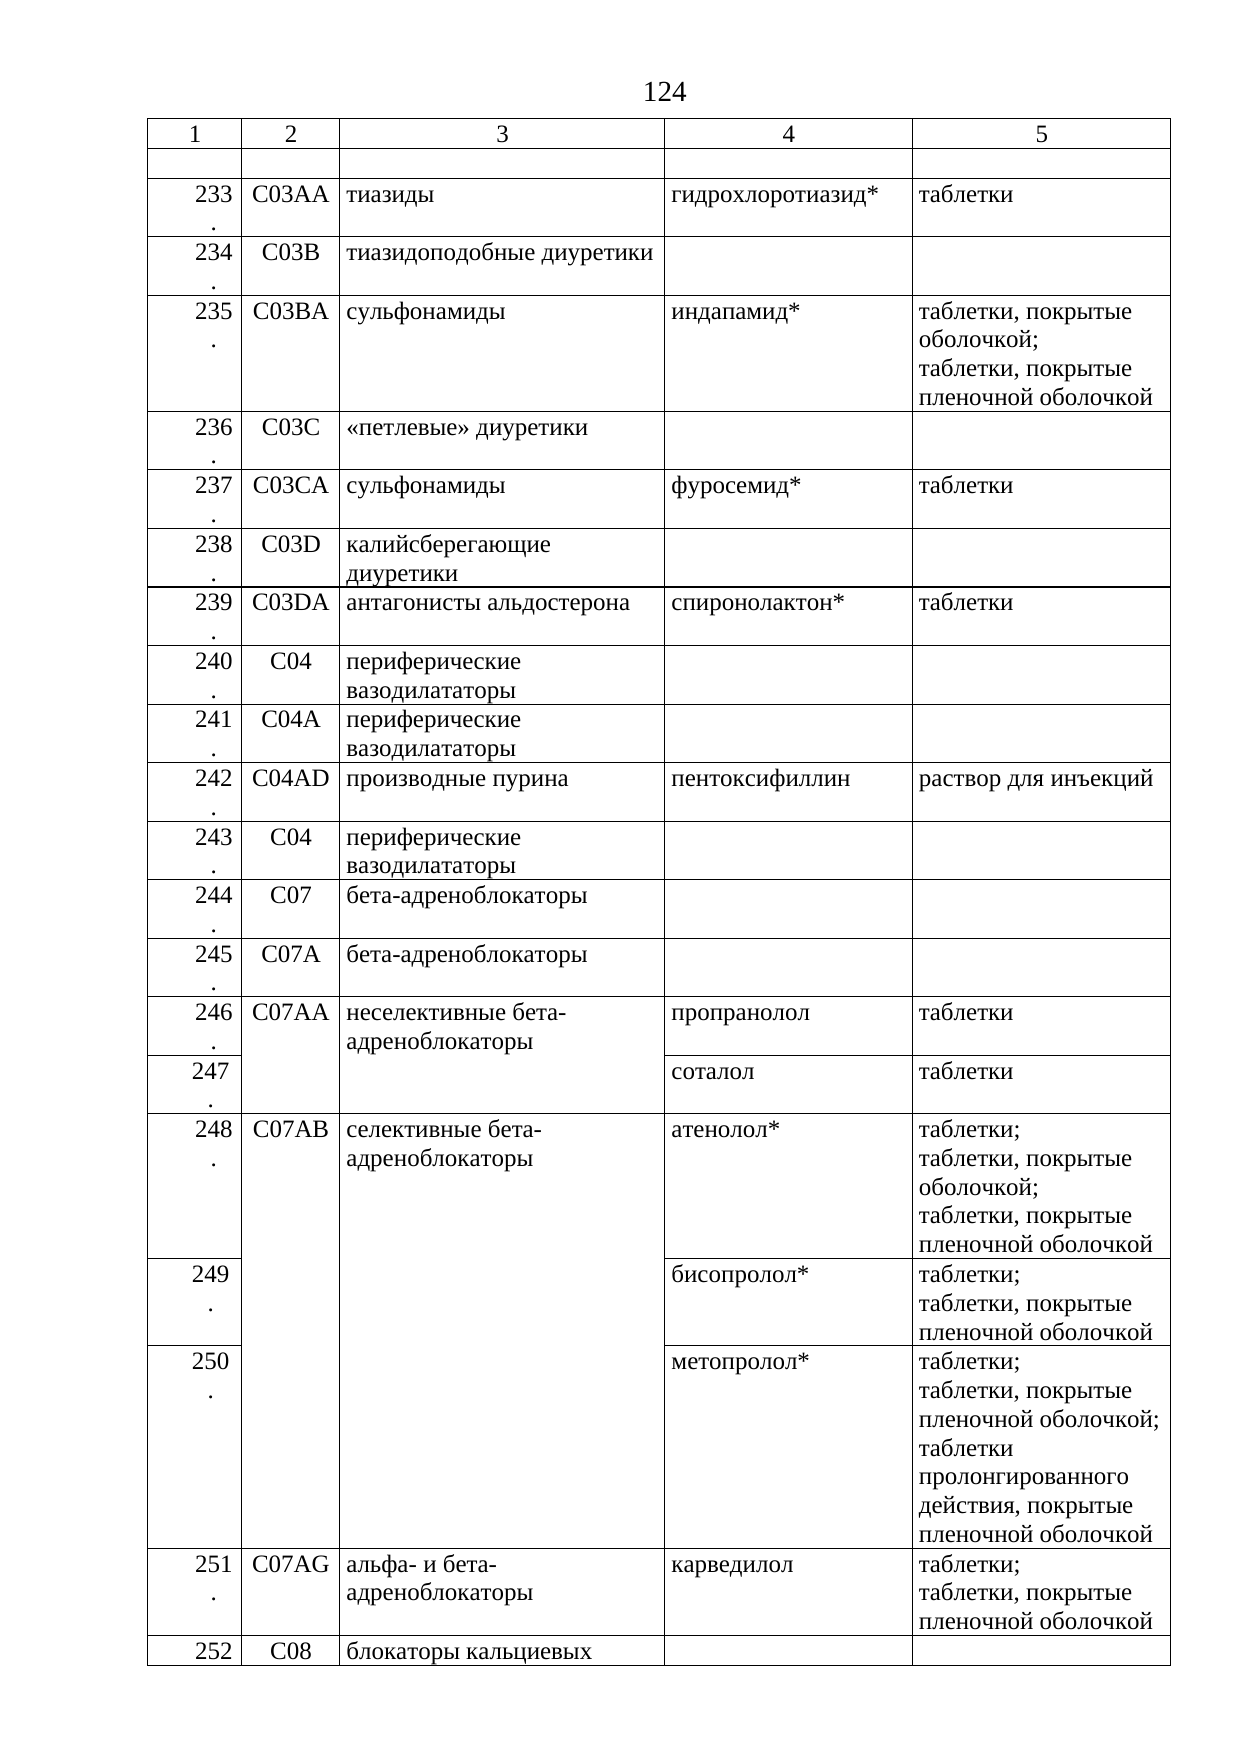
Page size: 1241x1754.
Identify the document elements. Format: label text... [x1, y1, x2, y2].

table_cell [148, 997, 241, 1055]
table_cell [148, 237, 241, 295]
table_cell [665, 822, 912, 879]
table_cell спиронолактон* [665, 588, 912, 645]
table_cell C07AB [242, 1114, 339, 1548]
table_cell [913, 705, 1170, 762]
table_cell соталол [665, 1056, 912, 1113]
table_cell C03BA [242, 296, 339, 411]
table_cell [148, 296, 241, 411]
table_cell [148, 529, 241, 586]
table_cell таблетки; таблетки, покрытые оболочкой; таблетки, покрытые пленочной оболочкой [913, 1114, 1170, 1258]
table_header 5 [913, 119, 1170, 148]
table_cell [148, 763, 241, 821]
table_cell [665, 939, 912, 996]
table_cell [148, 705, 241, 762]
table_cell [913, 149, 1170, 178]
table_cell сульфонамиды [340, 470, 664, 528]
table_cell [148, 1056, 241, 1113]
table_cell [665, 412, 912, 469]
table_cell C03D [242, 529, 339, 586]
table_cell блокаторы кальциевых [340, 1636, 664, 1665]
table_cell таблетки; таблетки, покрытые пленочной оболочкой [913, 1259, 1170, 1345]
table_cell [913, 939, 1170, 996]
table_cell калийсберегающие диуретики [340, 529, 664, 586]
table_cell [148, 1114, 241, 1258]
table_cell C04 [242, 822, 339, 879]
table_cell [148, 1346, 241, 1548]
table_cell [665, 705, 912, 762]
table_cell «петлевые» диуретики [340, 412, 664, 469]
table_header 3 [340, 119, 664, 148]
table_cell [913, 237, 1170, 295]
table_cell индапамид* [665, 296, 912, 411]
table_cell тиазиды [340, 179, 664, 236]
table_cell C04A [242, 705, 339, 762]
table_cell [665, 529, 912, 586]
table_cell таблетки, покрытые оболочкой; таблетки, покрытые пленочной оболочкой [913, 296, 1170, 411]
table_cell [913, 646, 1170, 703]
table_cell карведилол [665, 1549, 912, 1635]
table_cell [148, 179, 241, 236]
table_cell тиазидоподобные диуретики [340, 237, 664, 295]
table_cell C07AA [242, 997, 339, 1055]
table_cell таблетки; таблетки, покрытые пленочной оболочкой; таблетки пролонгированного действия, покрытые пленочной оболочкой [913, 1346, 1170, 1548]
table_cell [148, 1636, 241, 1665]
table_cell бисопролол* [665, 1259, 912, 1345]
table_cell метопролол* [665, 1346, 912, 1548]
table_cell сульфонамиды [340, 296, 664, 411]
table_cell таблетки [913, 179, 1170, 236]
table_cell таблетки [913, 588, 1170, 645]
table_cell C07A [242, 939, 339, 996]
table_cell [665, 1636, 912, 1665]
table_cell [242, 1055, 339, 1113]
table_cell пентоксифиллин [665, 763, 912, 821]
table_cell [913, 529, 1170, 586]
table_cell [665, 880, 912, 938]
table_cell [148, 1259, 241, 1345]
table_cell C07AG [242, 1549, 339, 1635]
table_cell [148, 470, 241, 528]
table_cell неселективные бета-адреноблокаторы [340, 997, 664, 1113]
table_cell таблетки; таблетки, покрытые пленочной оболочкой [913, 1549, 1170, 1635]
table_cell бета-адреноблокаторы [340, 880, 664, 938]
table_cell бета-адреноблокаторы [340, 939, 664, 996]
table_cell [913, 822, 1170, 879]
table_cell селективные бета-адреноблокаторы [340, 1114, 664, 1548]
table_cell [913, 880, 1170, 938]
table_cell гидрохлоротиазид* [665, 179, 912, 236]
table_cell C03B [242, 237, 339, 295]
table_cell [665, 237, 912, 295]
table_cell [665, 149, 912, 178]
table_cell [148, 880, 241, 938]
table_cell производные пурина [340, 763, 664, 821]
table_cell [148, 939, 241, 996]
table_cell таблетки [913, 1056, 1170, 1113]
table_cell C04AD [242, 763, 339, 821]
table_cell фуросемид* [665, 470, 912, 528]
table_cell [913, 1636, 1170, 1665]
table_cell пропранолол [665, 997, 912, 1055]
table_cell антагонисты альдостерона [340, 588, 664, 645]
table_header 4 [665, 119, 912, 148]
table_cell альфа- и бета-адреноблокаторы [340, 1549, 664, 1635]
table_header 2 [242, 119, 339, 148]
table_cell раствор для инъекций [913, 763, 1170, 821]
table_cell C07 [242, 880, 339, 938]
table_cell C03DA [242, 588, 339, 645]
table_cell [148, 149, 241, 178]
table_cell [148, 822, 241, 879]
table_cell атенолол* [665, 1114, 912, 1258]
table_cell периферические вазодилататоры [340, 705, 664, 762]
table_cell [148, 412, 241, 469]
table_cell [242, 149, 339, 178]
table_cell [148, 588, 241, 645]
table_cell [340, 149, 664, 178]
table_cell C08 [242, 1636, 339, 1665]
table_cell периферические вазодилататоры [340, 822, 664, 879]
table_cell таблетки [913, 470, 1170, 528]
table_cell C03AA [242, 179, 339, 236]
table_header 1 [148, 119, 241, 148]
table_cell C04 [242, 646, 339, 703]
table_cell [913, 412, 1170, 469]
table_cell C03C [242, 412, 339, 469]
table_cell [148, 1549, 241, 1635]
table_cell [665, 646, 912, 703]
table_cell C03CA [242, 470, 339, 528]
table_cell таблетки [913, 997, 1170, 1055]
table_cell периферические вазодилататоры [340, 646, 664, 703]
table_cell [148, 646, 241, 703]
